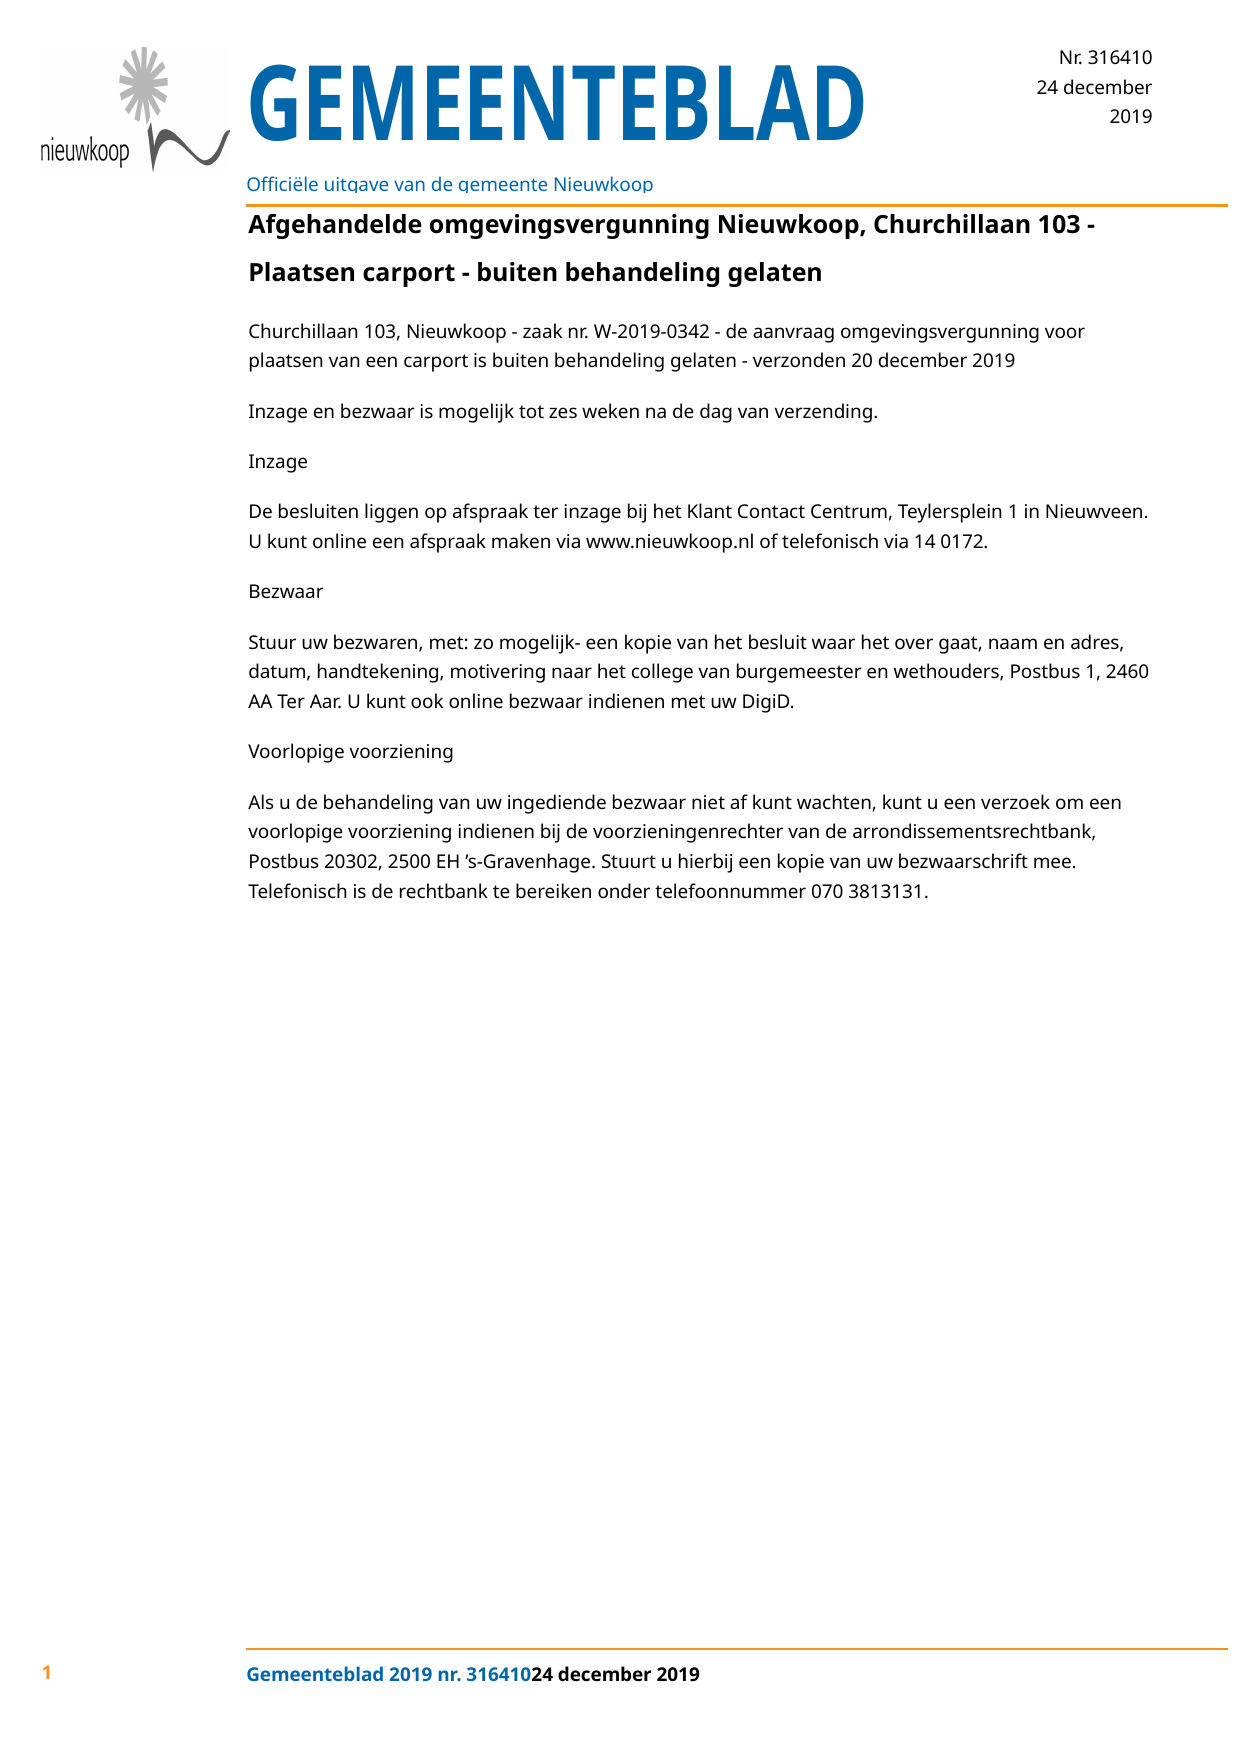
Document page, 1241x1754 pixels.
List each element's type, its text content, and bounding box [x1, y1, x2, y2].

text De besluiten liggen op afspraak ter inzage bij het Klant Contact Centrum, Teylersplein 1 in Nieuwveen. U kunt online een afspraak maken via www.nieuwkoop.nl of telefonisch via 14 0172. [248, 499, 1152, 554]
text Afgehandelde omgevingsvergunning Nieuwkoop, Churchillaan 103 - Plaatsen carport - buiten behandeling gelaten [248, 207, 1152, 288]
picture [41, 47, 231, 172]
text Bezwaar [248, 579, 1152, 604]
text Stuur uw bezwaren, met: zo mogelijk- een kopie van het besluit waar het over gaat, naam en adres, datum, handtekening, motivering naar het college van burgemeester en wethouders, Postbus 1, 2460 AA Ter Aar. U kunt ook online bezwaar indienen met uw DigiD. [248, 629, 1152, 714]
text Inzage en bezwaar is mogelijk tot zes weken na de dag van verzending. [248, 398, 1152, 424]
text Inzage [248, 448, 1152, 474]
text Voorlopige voorziening [248, 739, 1152, 764]
text Als u de behandeling van uw ingediende bezwaar niet af kunt wachten, kunt u een verzoek om een voorlopige voorziening indienen bij de voorzieningenrechter van de arrondissementsrechtbank, Postbus 20302, 2500 EH ’s-Gravenhage. Stuurt u hierbij een kopie van uw bezwaarschrift mee. Telefonisch is de rechtbank te bereiken onder telefoonnummer 070 3813131. [248, 789, 1152, 904]
text Churchillaan 103, Nieuwkoop - zaak nr. W-2019-0342 - de aanvraag omgevingsvergunning voor plaatsen van een carport is buiten behandeling gelaten - verzonden 20 december 2019 [248, 318, 1152, 373]
